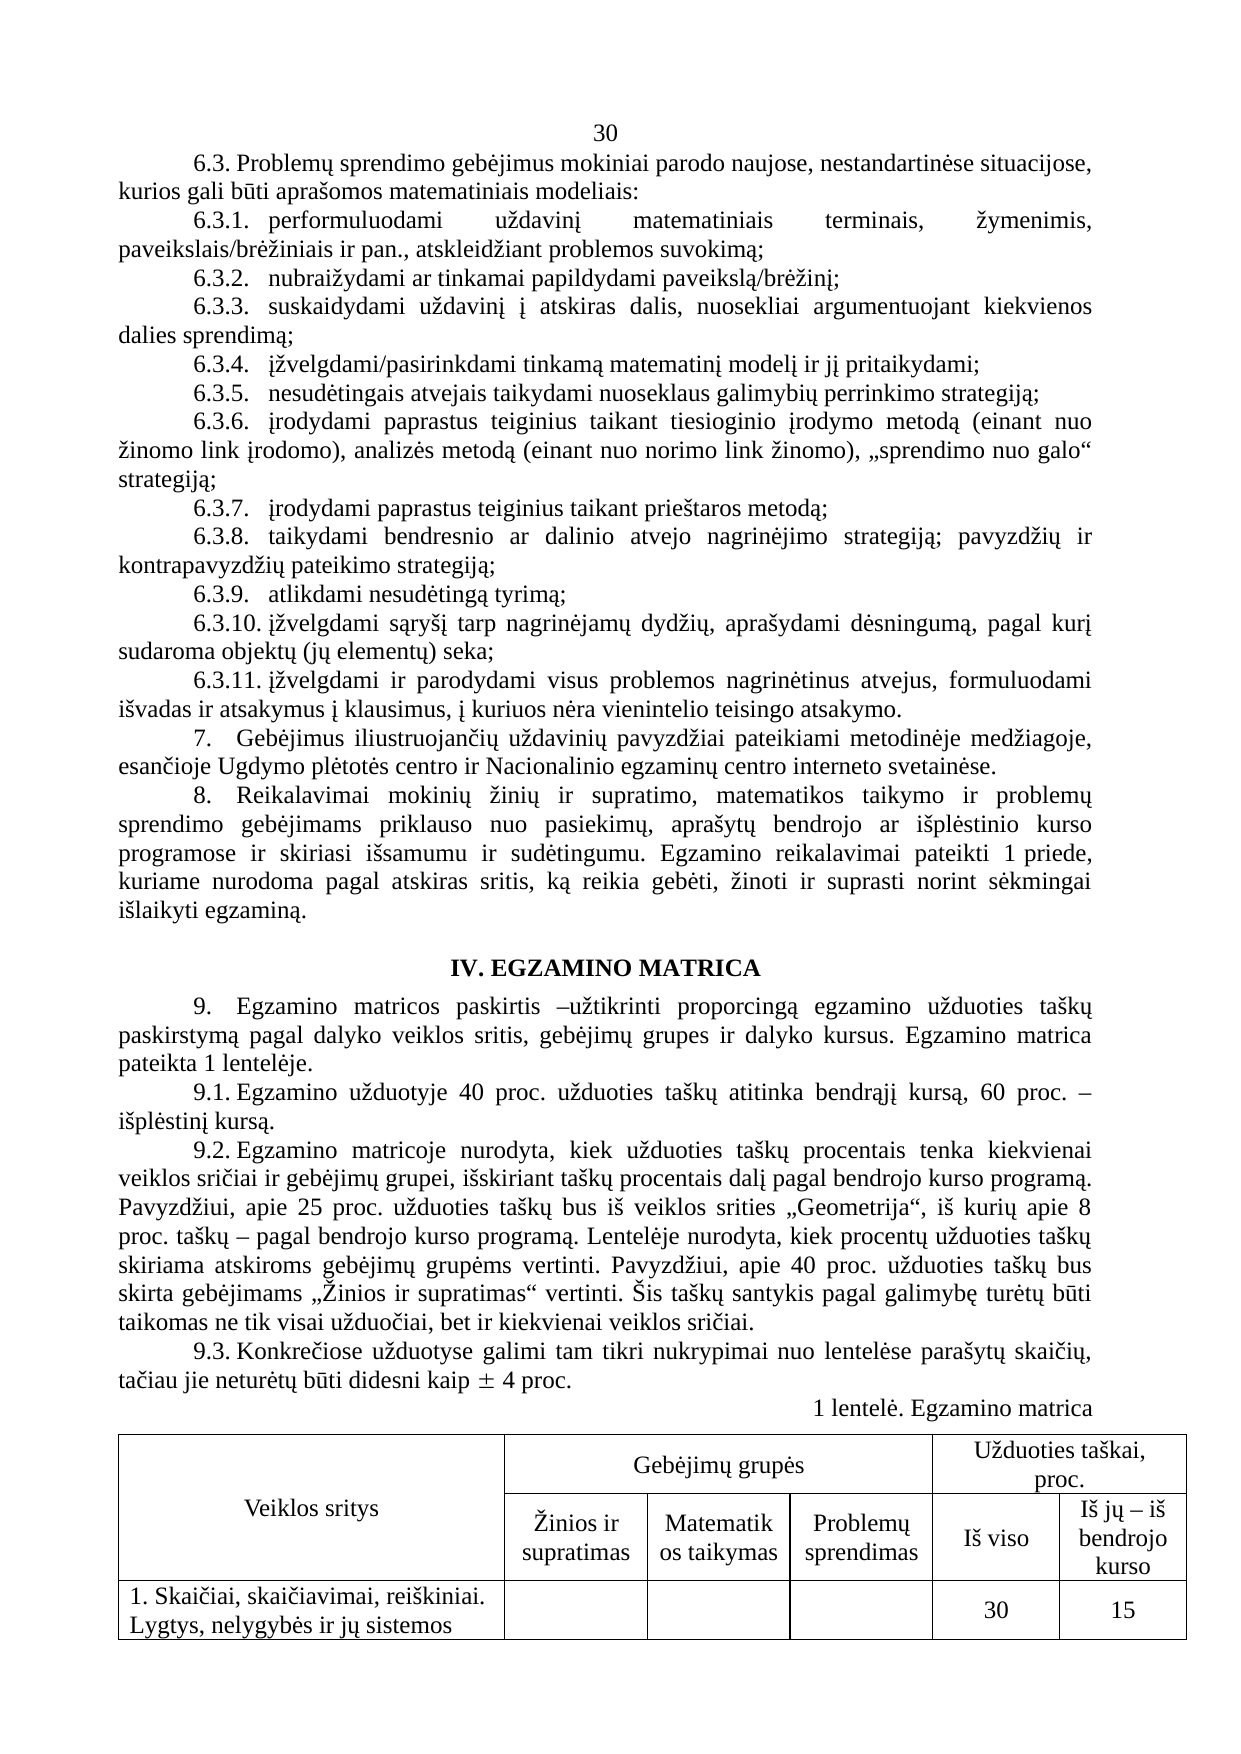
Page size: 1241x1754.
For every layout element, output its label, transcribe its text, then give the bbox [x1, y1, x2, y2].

table_cell Iš viso [933, 1494, 1059, 1580]
table_cell 30 [933, 1581, 1059, 1639]
text 6.3.9. atlikdami nesudėtingą tyrimą; [118, 579, 1093, 608]
table_header Veiklos sritys [119, 1435, 504, 1580]
table_cell Problemų sprendimas [791, 1494, 932, 1580]
text 6.3. Problemų sprendimo gebėjimus mokiniai parodo naujose, nestandartinėse situacijose, kurios gali būti aprašomos matematiniais modeliais: [118, 148, 1093, 205]
text 6.3.6. įrodydami paprastus teiginius taikant tiesioginio įrodymo metodą (einant nuo žinomo link įrodomo), analizės metodą (einant nuo norimo link žinomo), „sprendimo nuo galo“ strategiją; [118, 406, 1093, 493]
text 1 lentelė. Egzamino matrica [118, 1393, 1093, 1422]
text 9.1. Egzamino užduotyje 40 proc. užduoties taškų atitinka bendrąjį kursą, 60 proc. – išplėstinį kursą. [118, 1077, 1093, 1135]
text 6.3.4. įžvelgdami/pasirinkdami tinkamą matematinį modelį ir jį pritaikydami; [118, 349, 1093, 378]
text 6.3.1. performuluodami uždavinį matematiniais terminais, žymenimis, paveikslais/brėžiniais ir pan., atskleidžiant problemos suvokimą; [118, 205, 1093, 263]
text 6.3.10. įžvelgdami sąryšį tarp nagrinėjamų dydžių, aprašydami dėsningumą, pagal kurį sudaroma objektų (jų elementų) seka; [118, 608, 1093, 665]
table_cell 1. Skaičiai, skaičiavimai, reiškiniai. Lygtys, nelygybės ir jų sistemos [119, 1581, 504, 1639]
text 9. Egzamino matricos paskirtis –užtikrinti proporcingą egzamino užduoties taškų paskirstymą pagal dalyko veiklos sritis, gebėjimų grupes ir dalyko kursus. Egzamino matrica pateikta 1 lentelėje. [118, 991, 1093, 1077]
text 6.3.5. nesudėtingais atvejais taikydami nuoseklaus galimybių perrinkimo strategiją; [118, 378, 1093, 406]
text 6.3.7. įrodydami paprastus teiginius taikant prieštaros metodą; [118, 493, 1093, 521]
text 8. Reikalavimai mokinių žinių ir supratimo, matematikos taikymo ir problemų sprendimo gebėjimams priklauso nuo pasiekimų, aprašytų bendrojo ar išplėstinio kurso programose ir skiriasi išsamumu ir sudėtingumu. Egzamino reikalavimai pateikti 1 priede, kuriame nurodoma pagal atskiras sritis, ką reikia gebėti, žinoti ir suprasti norint sėkmingai išlaikyti egzaminą. [118, 780, 1093, 924]
text 6.3.2. nubraižydami ar tinkamai papildydami paveikslą/brėžinį; [118, 263, 1093, 291]
table_cell 15 [1060, 1581, 1186, 1639]
table_cell [648, 1581, 789, 1639]
table_cell [791, 1581, 932, 1639]
text 7. Gebėjimus iliustruojančių uždavinių pavyzdžiai pateikiami metodinėje medžiagoje, esančioje Ugdymo plėtotės centro ir Nacionalinio egzaminų centro interneto svetainėse. [118, 723, 1093, 780]
text 6.3.11. įžvelgdami ir parodydami visus problemos nagrinėtinus atvejus, formuluodami išvadas ir atsakymus į klausimus, į kuriuos nėra vienintelio teisingo atsakymo. [118, 665, 1093, 723]
text 6.3.3. suskaidydami uždavinį į atskiras dalis, nuosekliai argumentuojant kiekvienos dalies sprendimą; [118, 291, 1093, 349]
text 9.2. Egzamino matricoje nurodyta, kiek užduoties taškų procentais tenka kiekvienai veiklos sričiai ir gebėjimų grupei, išskiriant taškų procentais dalį pagal bendrojo kurso programą. Pavyzdžiui, apie 25 proc. užduoties taškų bus iš veiklos srities „Geometrija“, iš kurių apie 8 proc. taškų – pagal bendrojo kurso programą. Lentelėje nurodyta, kiek procentų užduoties taškų skiriama atskiroms gebėjimų grupėms vertinti. Pavyzdžiui, apie 40 proc. užduoties taškų bus skirta gebėjimams „Žinios ir supratimas“ vertinti. Šis taškų santykis pagal galimybę turėtų būti taikomas ne tik visai užduočiai, bet ir kiekvienai veiklos sričiai. [118, 1135, 1093, 1336]
text 6.3.8. taikydami bendresnio ar dalinio atvejo nagrinėjimo strategiją; pavyzdžių ir kontrapavyzdžių pateikimo strategiją; [118, 521, 1093, 579]
table_header Gebėjimų grupės [505, 1435, 932, 1493]
table_cell Žinios ir supratimas [505, 1494, 647, 1580]
table_cell Iš jų – iš bendrojo kurso [1060, 1494, 1186, 1580]
text 9.3. Konkrečiose užduotyse galimi tam tikri nukrypimai nuo lentelėse parašytų skaičių, tačiau jie neturėtų būti didesni kaip  4 proc. [118, 1336, 1093, 1393]
table_header Užduoties taškai, proc. [933, 1435, 1186, 1493]
table_cell Matematikos taikymas [648, 1494, 789, 1580]
table_cell [505, 1581, 647, 1639]
text IV. Egzamino MATRICA [118, 953, 1093, 981]
